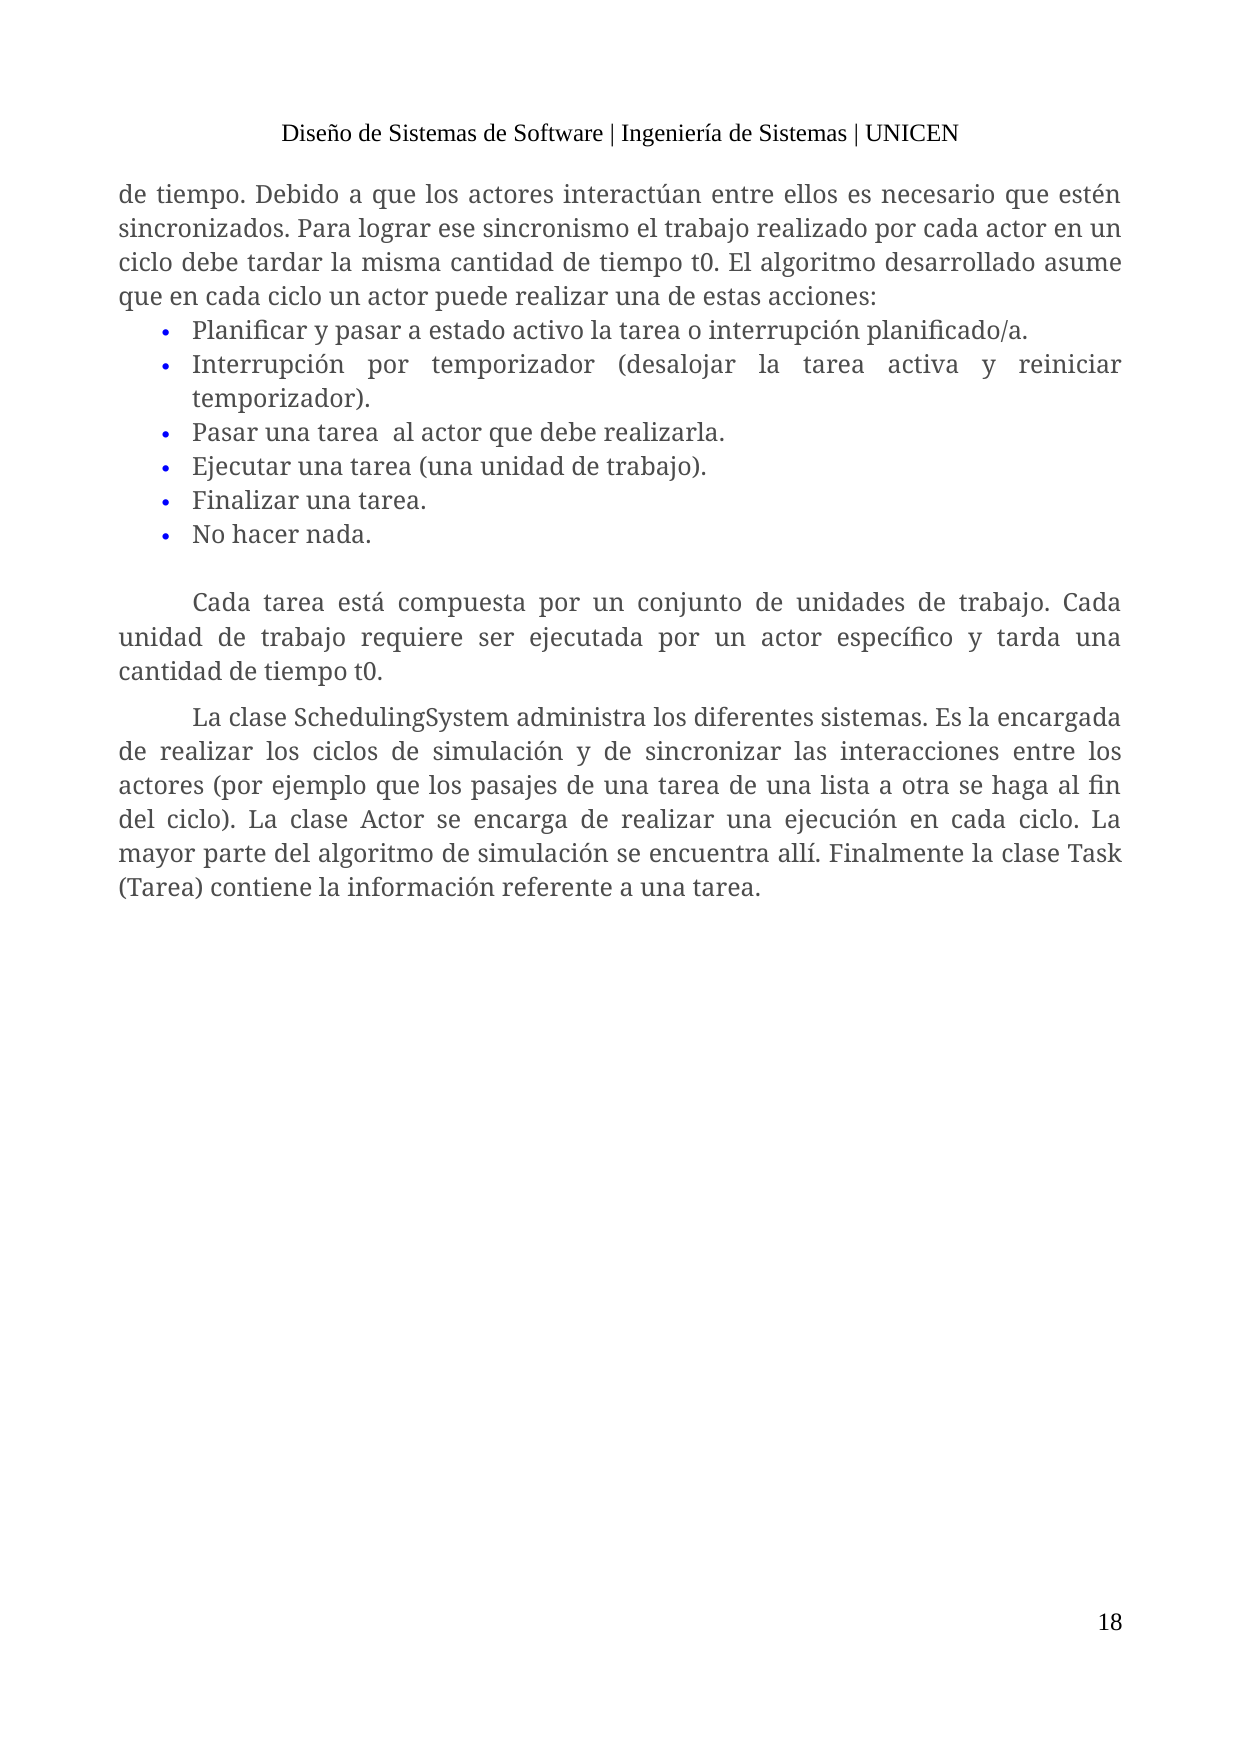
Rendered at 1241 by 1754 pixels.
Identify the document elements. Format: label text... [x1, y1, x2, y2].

list Interrupción por temporizador (desalojar la tarea activa y reiniciar temporizador). [162, 347, 1122, 415]
text de tiempo. Debido a que los actores interactúan entre ellos es necesario que estén sincronizados. Para lograr ese sincronismo el trabajo realizado por cada actor en un ciclo debe tardar la misma cantidad de tiempo t0. El algoritmo desarrollado asume que en cada ciclo un actor puede realizar una de estas acciones: [118, 176, 1122, 313]
list Planificar y pasar a estado activo la tarea o interrupción planificado/a. [162, 313, 1122, 347]
list Pasar una tarea al actor que debe realizarla. [162, 415, 1122, 449]
text La clase SchedulingSystem administra los diferentes sistemas. Es la encargada de realizar los ciclos de simulación y de sincronizar las interacciones entre los actores (por ejemplo que los pasajes de una tarea de una lista a otra se haga al fin del ciclo). La clase Actor se encarga de realizar una ejecución en cada ciclo. La mayor parte del algoritmo de simulación se encuentra allí. Finalmente la clase Task (Tarea) contiene la información referente a una tarea. [118, 700, 1122, 904]
text Cada tarea está compuesta por un conjunto de unidades de trabajo. Cada unidad de trabajo requiere ser ejecutada por un actor específico y tarda una cantidad de tiempo t0. [118, 585, 1122, 687]
list Ejecutar una tarea (una unidad de trabajo). [162, 449, 1122, 483]
list No hacer nada. [162, 517, 1122, 551]
list Finalizar una tarea. [162, 483, 1122, 517]
